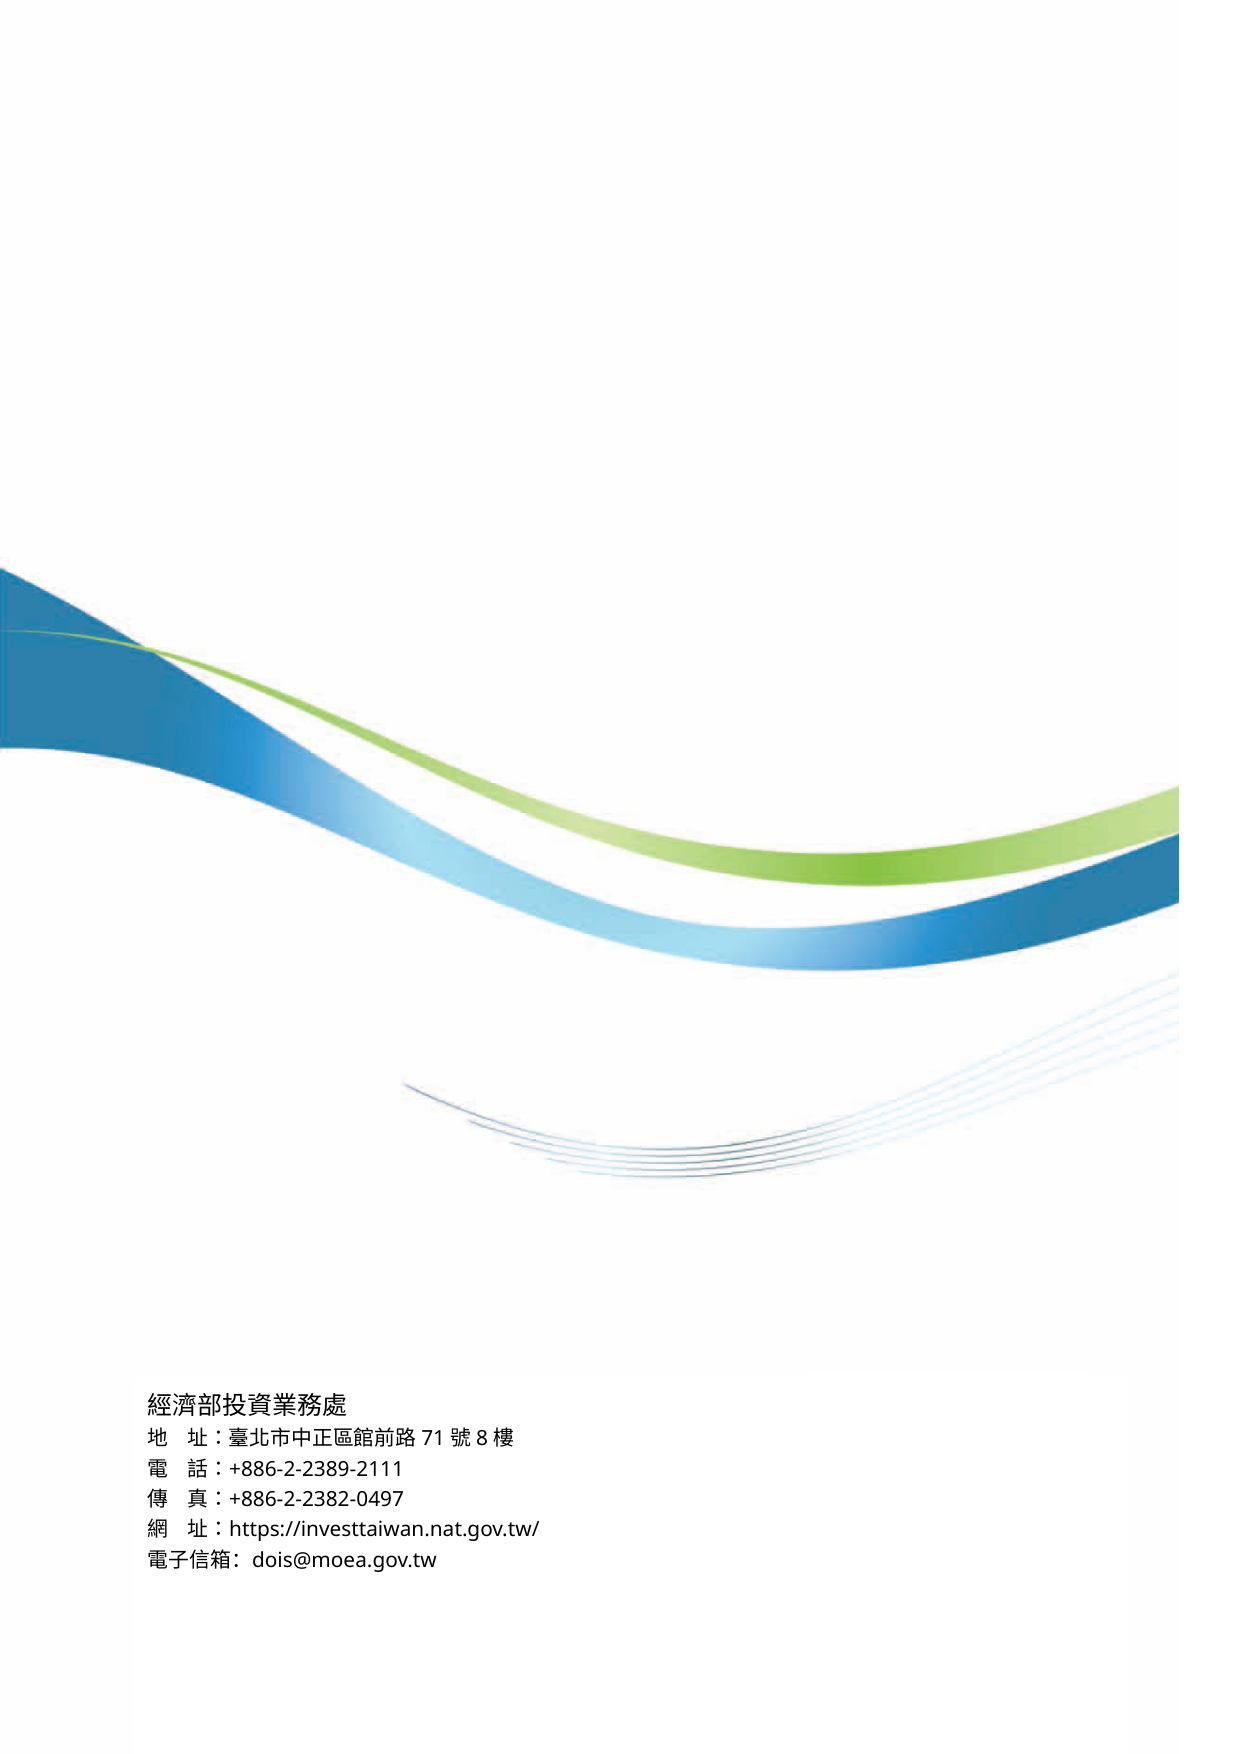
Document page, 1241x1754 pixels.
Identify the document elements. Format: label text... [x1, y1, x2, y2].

text 電子信箱：dois@moea.gov.tw [148, 1543, 1113, 1573]
picture [0, 0, 1179, 1754]
text 傳 真：+886-2-2382-0497 [148, 1482, 1113, 1513]
text 地 址：臺北市中正區館前路 71 號 8 樓 [148, 1422, 1113, 1452]
text 網 址：https://investtaiwan.nat.gov.tw/ [148, 1513, 1113, 1543]
text 經濟部投資業務處 [148, 1385, 1113, 1422]
text 電 話：+886-2-2389-2111 [148, 1452, 1113, 1482]
